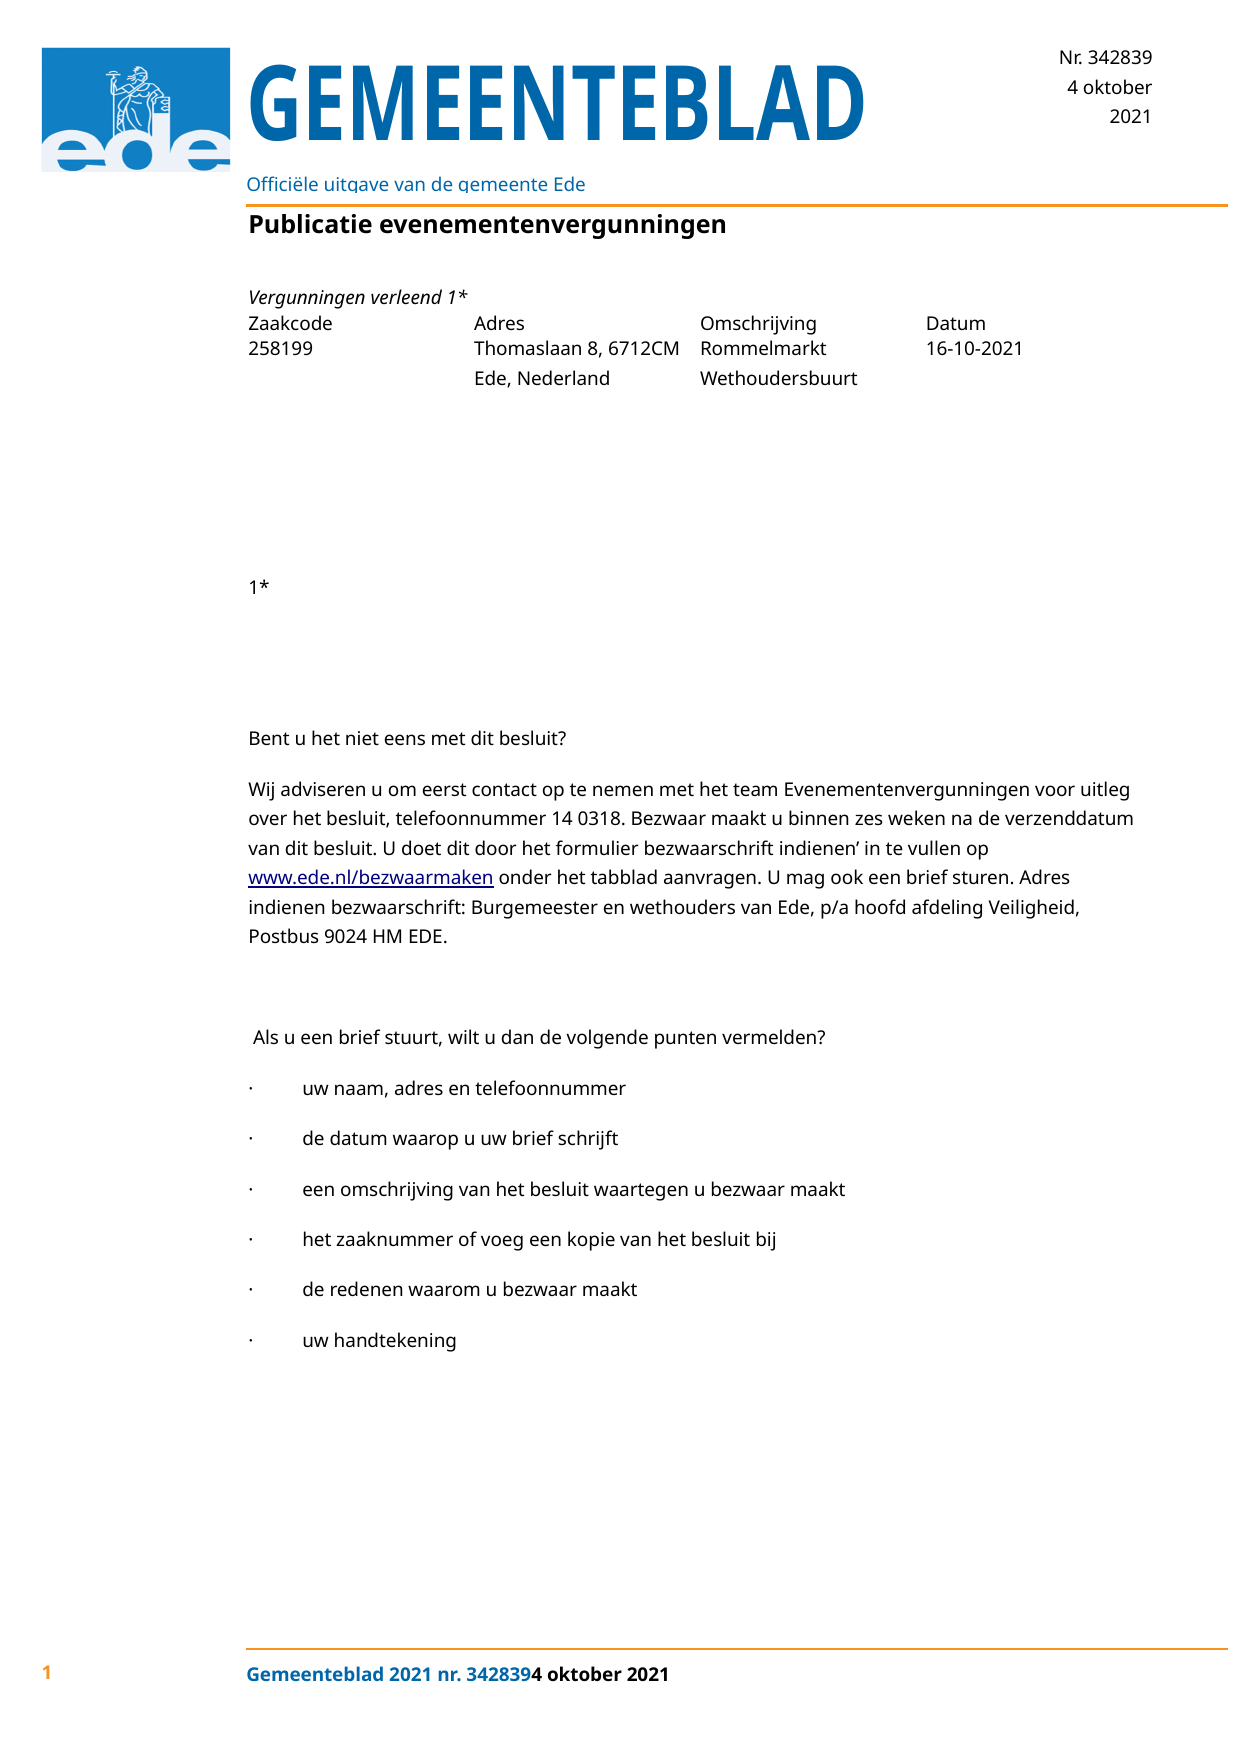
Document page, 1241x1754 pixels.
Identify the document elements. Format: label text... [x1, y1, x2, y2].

table_header Datum [926, 310, 1152, 335]
table_cell Rommelmarkt Wethoudersbuurt [700, 335, 926, 391]
table_cell [700, 468, 926, 494]
table_header Zaakcode [248, 310, 474, 335]
table_cell [700, 391, 926, 416]
text · uw naam, adres en telefoonnummer [248, 1075, 1152, 1101]
picture [41, 47, 231, 172]
table_cell [926, 416, 1152, 442]
table_cell [474, 468, 700, 494]
table_cell [700, 545, 926, 571]
table_cell [474, 519, 700, 545]
text · de redenen waarom u bezwaar maakt [248, 1277, 1152, 1302]
table_cell [700, 442, 926, 468]
table_cell [474, 416, 700, 442]
text Als u een brief stuurt, wilt u dan de volgende punten vermelden? [248, 1024, 1152, 1050]
text · een omschrijving van het besluit waartegen u bezwaar maakt [248, 1176, 1152, 1201]
text · het zaaknummer of voeg een kopie van het besluit bij [248, 1226, 1152, 1252]
table_header Omschrijving [700, 310, 926, 335]
text · uw handtekening [248, 1327, 1152, 1353]
table_cell [474, 494, 700, 519]
table_cell [248, 468, 474, 494]
table_cell [926, 468, 1152, 494]
text Bent u het niet eens met dit besluit? [248, 725, 1152, 751]
table_cell [926, 442, 1152, 468]
text Wij adviseren u om eerst contact op te nemen met het team Evenementenvergunningen voor uitleg over het besluit, telefoonnummer 14 0318. Bezwaar maakt u binnen zes weken na de verzenddatum van dit besluit. U doet dit door het formulier bezwaarschrift indienen’ in te vullen op www.ede.nl/bezwaarmaken onder het tabblad aanvragen. U mag ook een brief sturen. Adres indienen bezwaarschrift: Burgemeester en wethouders van Ede, p/a hoofd afdeling Veiligheid, Postbus 9024 HM EDE. [248, 776, 1152, 949]
table_cell [926, 391, 1152, 416]
table_cell [474, 391, 700, 416]
table_cell [926, 494, 1152, 519]
table_cell [248, 494, 474, 519]
table_cell [700, 494, 926, 519]
table_cell [248, 545, 474, 571]
table_cell [248, 391, 474, 416]
table_cell 258199 [248, 335, 474, 391]
table_header Adres [474, 310, 700, 335]
table_cell 16-10-2021 [926, 335, 1152, 391]
table_cell [926, 519, 1152, 545]
table_cell [700, 519, 926, 545]
table_cell [474, 442, 700, 468]
text Vergunningen verleend 1* [248, 284, 1152, 309]
text 1* [248, 574, 1152, 600]
table_cell [248, 416, 474, 442]
table_cell [248, 442, 474, 468]
table_cell [926, 545, 1152, 571]
text Publicatie evenementenvergunningen [248, 207, 1152, 241]
text · de datum waarop u uw brief schrijft [248, 1125, 1152, 1151]
table_cell [474, 545, 700, 571]
table_cell Thomaslaan 8, 6712CM Ede, Nederland [474, 335, 700, 391]
table_cell [700, 416, 926, 442]
table_cell [248, 519, 474, 545]
